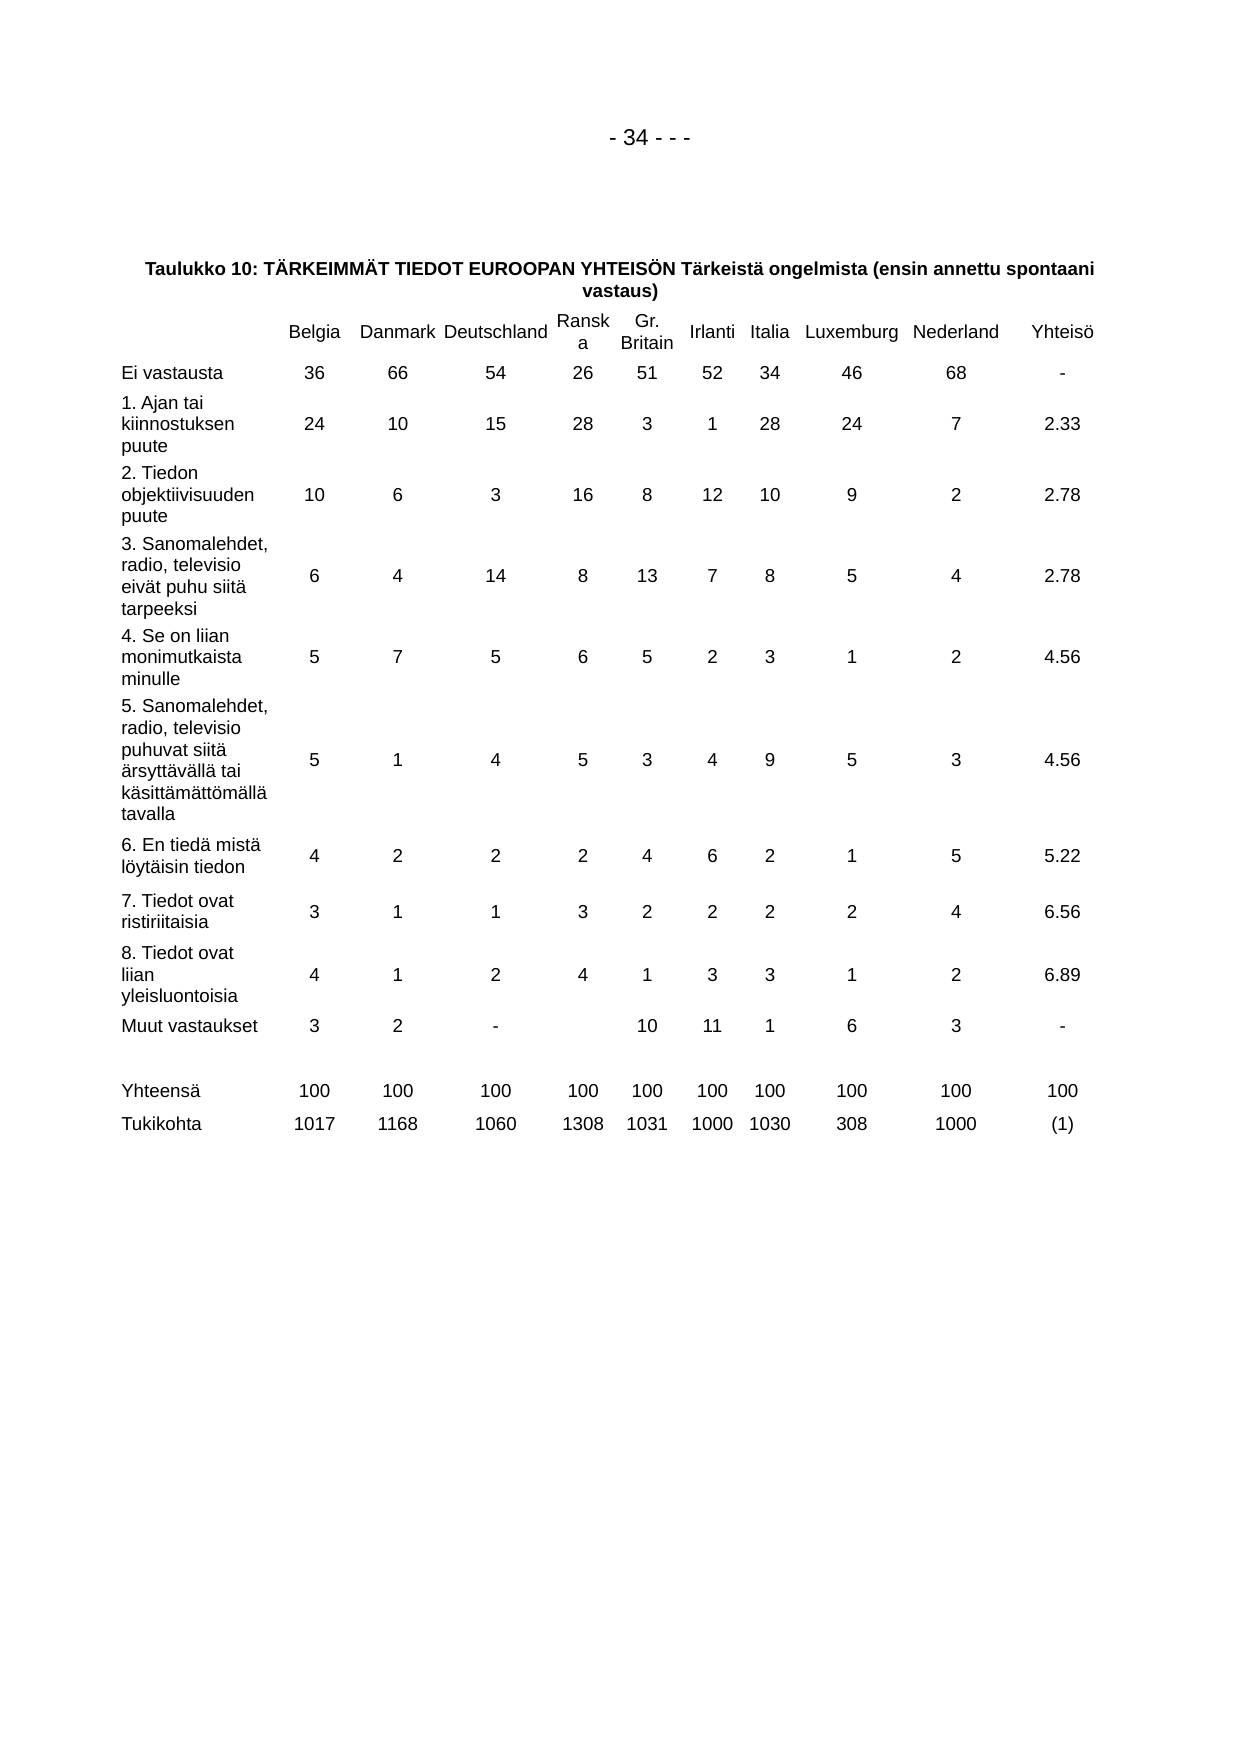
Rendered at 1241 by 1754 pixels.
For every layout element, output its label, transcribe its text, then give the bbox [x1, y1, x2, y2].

table_cell Deutschland [440, 308, 551, 356]
table_cell 1030 [745, 1107, 794, 1139]
table_cell 100 [615, 1075, 679, 1107]
table_cell 1 [355, 693, 440, 828]
table_cell 24 [795, 389, 909, 459]
table_cell 3 [615, 389, 679, 459]
table_cell 1 [795, 939, 909, 1010]
table_cell 10 [745, 459, 794, 530]
table_cell 2 [551, 828, 615, 883]
table_cell 6,56 [1003, 884, 1122, 939]
table_cell Nederland [909, 308, 1003, 356]
table_cell 2 [909, 939, 1003, 1010]
table_cell 3 [440, 459, 551, 530]
table_cell 3 [745, 939, 794, 1010]
table_cell 4 [551, 939, 615, 1010]
table_cell Muut vastaukset [118, 1010, 273, 1042]
table_cell 13 [615, 530, 679, 622]
table_cell 36 [273, 356, 355, 389]
table_header Taulukko 10: TÄRKEIMMÄT TIEDOT EUROOPAN YHTEISÖN Tärkeistä ongelmista (ensin annettu spontaani vastaus) [118, 252, 1122, 307]
table_cell 2 [615, 884, 679, 939]
table_cell [795, 1042, 909, 1074]
table_cell - [1003, 356, 1122, 389]
table_cell 1 [679, 389, 745, 459]
table_cell 4 [273, 939, 355, 1010]
table_cell 6 [551, 622, 615, 692]
table_cell 6. En tiedä mistä löytäisin tiedon [118, 828, 273, 883]
table_cell [118, 1042, 273, 1074]
table_cell 5 [273, 622, 355, 692]
table_cell 8. Tiedot ovat liian yleisluontoisia [118, 939, 273, 1010]
table_cell [551, 1042, 615, 1074]
table_cell 9 [795, 459, 909, 530]
table_cell 4 [273, 828, 355, 883]
table_cell [1003, 1042, 1122, 1074]
table_cell 2,33 [1003, 389, 1122, 459]
table_cell 1000 [679, 1107, 745, 1139]
table_cell 2 [440, 828, 551, 883]
table_cell 1 [440, 884, 551, 939]
table_cell 4 [909, 530, 1003, 622]
table_cell 1 [795, 622, 909, 692]
table_cell Luxemburg [795, 308, 909, 356]
table_cell 5 [795, 530, 909, 622]
table_cell 2 [745, 884, 794, 939]
table_cell 4,56 [1003, 622, 1122, 692]
table_cell 100 [745, 1075, 794, 1107]
table_cell Ranska [551, 308, 615, 356]
table_cell 3 [679, 939, 745, 1010]
table_cell 3 [273, 1010, 355, 1042]
table_cell 52 [679, 356, 745, 389]
table_cell 46 [795, 356, 909, 389]
table_cell 2. Tiedon objektiivisuuden puute [118, 459, 273, 530]
table_cell [615, 1042, 679, 1074]
table_cell 66 [355, 356, 440, 389]
table_cell 2,78 [1003, 459, 1122, 530]
table_cell 1 [795, 828, 909, 883]
table_cell 10 [615, 1010, 679, 1042]
table_cell 11 [679, 1010, 745, 1042]
table_cell - [440, 1010, 551, 1042]
table_cell [118, 308, 273, 356]
table_cell 7 [679, 530, 745, 622]
table_cell Gr. Britain [615, 308, 679, 356]
table_cell 6 [795, 1010, 909, 1042]
table_cell 15 [440, 389, 551, 459]
table_cell 2 [440, 939, 551, 1010]
table_cell 5 [440, 622, 551, 692]
table_cell 1 [355, 884, 440, 939]
table_cell [273, 1042, 355, 1074]
table_cell 12 [679, 459, 745, 530]
table_cell (1) [1003, 1107, 1122, 1139]
table_cell 2 [795, 884, 909, 939]
table_cell [745, 1042, 794, 1074]
table_cell 3 [745, 622, 794, 692]
table_cell 100 [909, 1075, 1003, 1107]
table_cell 9 [745, 693, 794, 828]
table_cell 34 [745, 356, 794, 389]
table_cell 5. Sanomalehdet, radio, televisio puhuvat siitä ärsyttävällä tai käsittämättömällä tavalla [118, 693, 273, 828]
table_cell 14 [440, 530, 551, 622]
table_cell 4 [679, 693, 745, 828]
table_cell 24 [273, 389, 355, 459]
table_cell 2 [355, 828, 440, 883]
table_cell 2 [355, 1010, 440, 1042]
table_cell 5,22 [1003, 828, 1122, 883]
table_cell 7. Tiedot ovat ristiriitaisia [118, 884, 273, 939]
table_cell 100 [1003, 1075, 1122, 1107]
table_cell [551, 1010, 615, 1042]
table_cell 7 [355, 622, 440, 692]
table_cell 3 [909, 1010, 1003, 1042]
table_cell 2,78 [1003, 530, 1122, 622]
table_cell 28 [745, 389, 794, 459]
table_cell 10 [355, 389, 440, 459]
table_cell 8 [745, 530, 794, 622]
table_cell 3 [273, 884, 355, 939]
table_cell 3 [551, 884, 615, 939]
table_cell 16 [551, 459, 615, 530]
table_cell Danmark [355, 308, 440, 356]
table_cell 100 [795, 1075, 909, 1107]
table_cell 1 [745, 1010, 794, 1042]
table_cell 26 [551, 356, 615, 389]
table_cell 2 [909, 459, 1003, 530]
table_cell 1017 [273, 1107, 355, 1139]
table_cell [440, 1042, 551, 1074]
table_cell [679, 1042, 745, 1074]
table_cell 2 [679, 622, 745, 692]
table_cell 4 [355, 530, 440, 622]
table_cell 4. Se on liian monimutkaista minulle [118, 622, 273, 692]
table_cell 4 [615, 828, 679, 883]
table_cell 5 [795, 693, 909, 828]
table_cell 3. Sanomalehdet, radio, televisio eivät puhu siitä tarpeeksi [118, 530, 273, 622]
table_cell 6 [679, 828, 745, 883]
table_cell 3 [909, 693, 1003, 828]
table_cell 4,56 [1003, 693, 1122, 828]
table_cell 100 [273, 1075, 355, 1107]
table_cell - [1003, 1010, 1122, 1042]
table_cell 1000 [909, 1107, 1003, 1139]
table_cell 1 [355, 939, 440, 1010]
table_cell 1060 [440, 1107, 551, 1139]
table_cell 4 [440, 693, 551, 828]
table_cell 8 [615, 459, 679, 530]
table_cell 6,89 [1003, 939, 1122, 1010]
table_cell 51 [615, 356, 679, 389]
table_cell Ei vastausta [118, 356, 273, 389]
table_cell 8 [551, 530, 615, 622]
table_cell 1308 [551, 1107, 615, 1139]
table_cell Tukikohta [118, 1107, 273, 1139]
table_cell 100 [679, 1075, 745, 1107]
table_cell 10 [273, 459, 355, 530]
table_cell 1 [615, 939, 679, 1010]
table_cell 1031 [615, 1107, 679, 1139]
table_cell Italia [745, 308, 794, 356]
table_cell 308 [795, 1107, 909, 1139]
table_cell 28 [551, 389, 615, 459]
table_cell 1. Ajan tai kiinnostuksen puute [118, 389, 273, 459]
table_cell 4 [909, 884, 1003, 939]
table_cell 3 [615, 693, 679, 828]
table_cell Yhteisö [1003, 308, 1122, 356]
table_cell 6 [273, 530, 355, 622]
table_cell [909, 1042, 1003, 1074]
table_cell 54 [440, 356, 551, 389]
table_cell 6 [355, 459, 440, 530]
table_cell 7 [909, 389, 1003, 459]
table_cell Yhteensä [118, 1075, 273, 1107]
table_cell 100 [551, 1075, 615, 1107]
table_cell 2 [909, 622, 1003, 692]
table_cell Irlanti [679, 308, 745, 356]
table_cell 5 [909, 828, 1003, 883]
table_cell 1168 [355, 1107, 440, 1139]
table_cell 5 [615, 622, 679, 692]
table_cell [355, 1042, 440, 1074]
table_cell 5 [273, 693, 355, 828]
table_cell 100 [440, 1075, 551, 1107]
table_cell Belgia [273, 308, 355, 356]
table_cell 5 [551, 693, 615, 828]
table_cell 2 [679, 884, 745, 939]
table_cell 100 [355, 1075, 440, 1107]
table_cell 68 [909, 356, 1003, 389]
table_cell 2 [745, 828, 794, 883]
